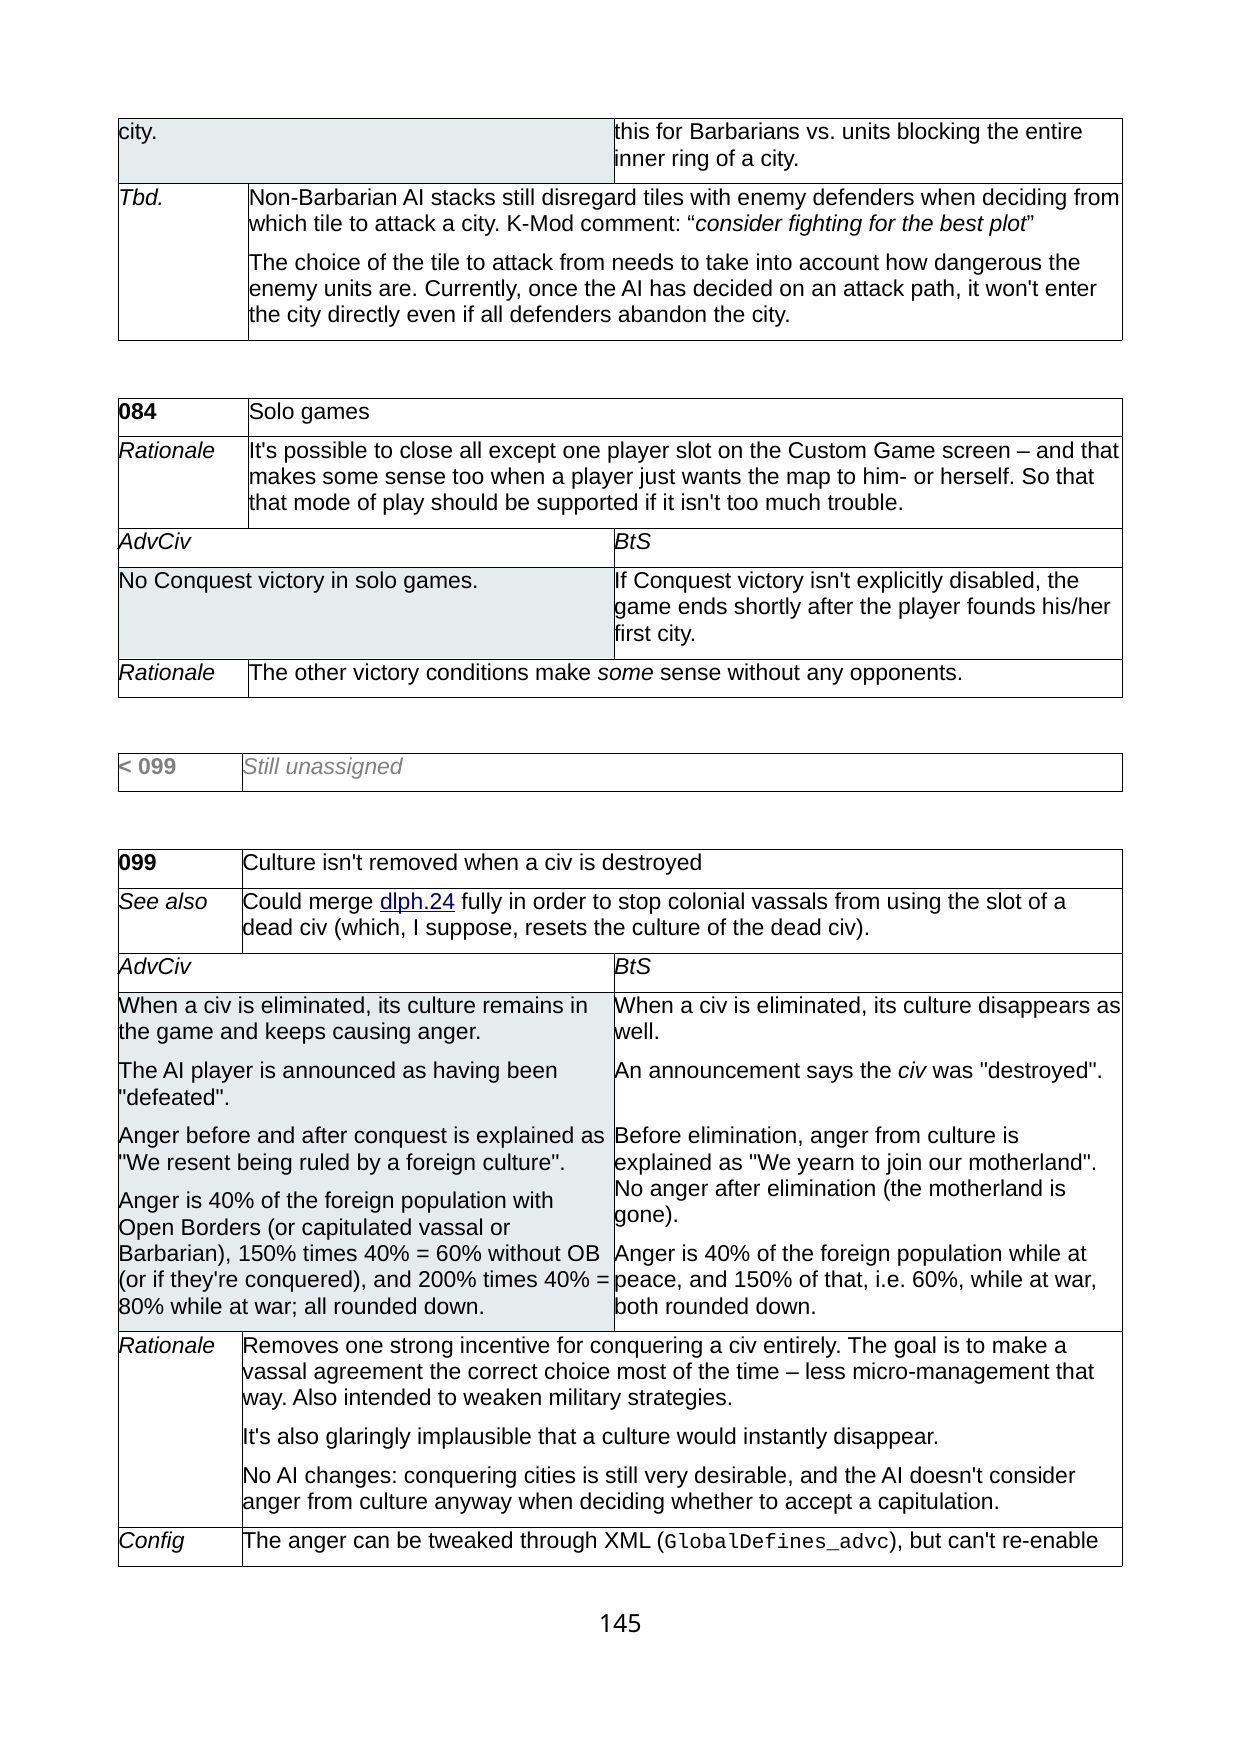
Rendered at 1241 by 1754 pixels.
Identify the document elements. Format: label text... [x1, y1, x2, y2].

table_cell Rationale [119, 660, 248, 697]
table_cell Tbd. [119, 184, 248, 340]
table_cell The anger can be tweaked through XML (GlobalDefines_advc), but can't re-enable [243, 1528, 1122, 1566]
table_cell Removes one strong incentive for conquering a civ entirely. The goal is to make a vassal agreement the correct choice most of the time – less micro-management that way. Also intended to weaken military strategies. It's also glaringly implausible that a culture would instantly disappear. No AI changes: conquering cities is still very desirable, and the AI doesn't consider anger from culture anyway when deciding whether to accept a capitulation. [243, 1332, 1122, 1527]
table_cell See also [119, 889, 242, 953]
table_cell When a civ is eliminated, its culture remains in the game and keeps causing anger. The AI player is announced as having been "defeated". Anger before and after conquest is explained as "We resent being ruled by a foreign culture". Anger is 40% of the foreign population with Open Borders (or capitulated vassal or Barbarian), 150% times 40% = 60% without OB (or if they're conquered), and 200% times 40% = 80% while at war; all rounded down. [119, 993, 614, 1331]
table_cell city. [119, 119, 614, 183]
table_cell Non-Barbarian AI stacks still disregard tiles with enemy defenders when deciding from which tile to attack a city. K-Mod comment: “consider fighting for the best plot” The choice of the tile to attack from needs to take into account how dangerous the enemy units are. Currently, once the AI has decided on an attack path, it won't enter the city directly even if all defenders abandon the city. [249, 184, 1122, 340]
table_header 099 [119, 850, 242, 888]
table_cell Rationale [119, 1332, 242, 1527]
table_header Culture isn't removed when a civ is destroyed [243, 850, 1122, 888]
table_cell No Conquest victory in solo games. [119, 568, 614, 658]
table_header Still unassigned [243, 754, 1122, 791]
table_cell Config [119, 1528, 242, 1566]
table_cell BtS [615, 954, 1122, 992]
table_cell If Conquest victory isn't explicitly disabled, the game ends shortly after the player founds his/her first city. [615, 568, 1122, 658]
table_cell Rationale [119, 437, 248, 528]
table_cell this for Barbarians vs. units blocking the entire inner ring of a city. [615, 119, 1122, 183]
table_header < 099 [119, 754, 242, 791]
table_cell It's possible to close all except one player slot on the Custom Game screen – and that makes some sense too when a player just wants the map to him- or herself. So that that mode of play should be supported if it isn't too much trouble. [249, 437, 1122, 528]
table_cell The other victory conditions make some sense without any opponents. [249, 660, 1122, 697]
table_cell BtS [615, 529, 1122, 567]
table_cell AdvCiv [119, 529, 614, 567]
table_header Solo games [249, 399, 1122, 436]
table_cell AdvCiv [119, 954, 614, 992]
table_cell Could merge dlph.24 fully in order to stop colonial vassals from using the slot of a dead civ (which, I suppose, resets the culture of the dead civ). [243, 889, 1122, 953]
table_cell When a civ is eliminated, its culture disappears as well. An announcement says the civ was "destroyed". Before elimination, anger from culture is explained as "We yearn to join our motherland". No anger after elimination (the motherland is gone). Anger is 40% of the foreign population while at peace, and 150% of that, i.e. 60%, while at war, both rounded down. [615, 993, 1122, 1331]
table_header 084 [119, 399, 248, 436]
